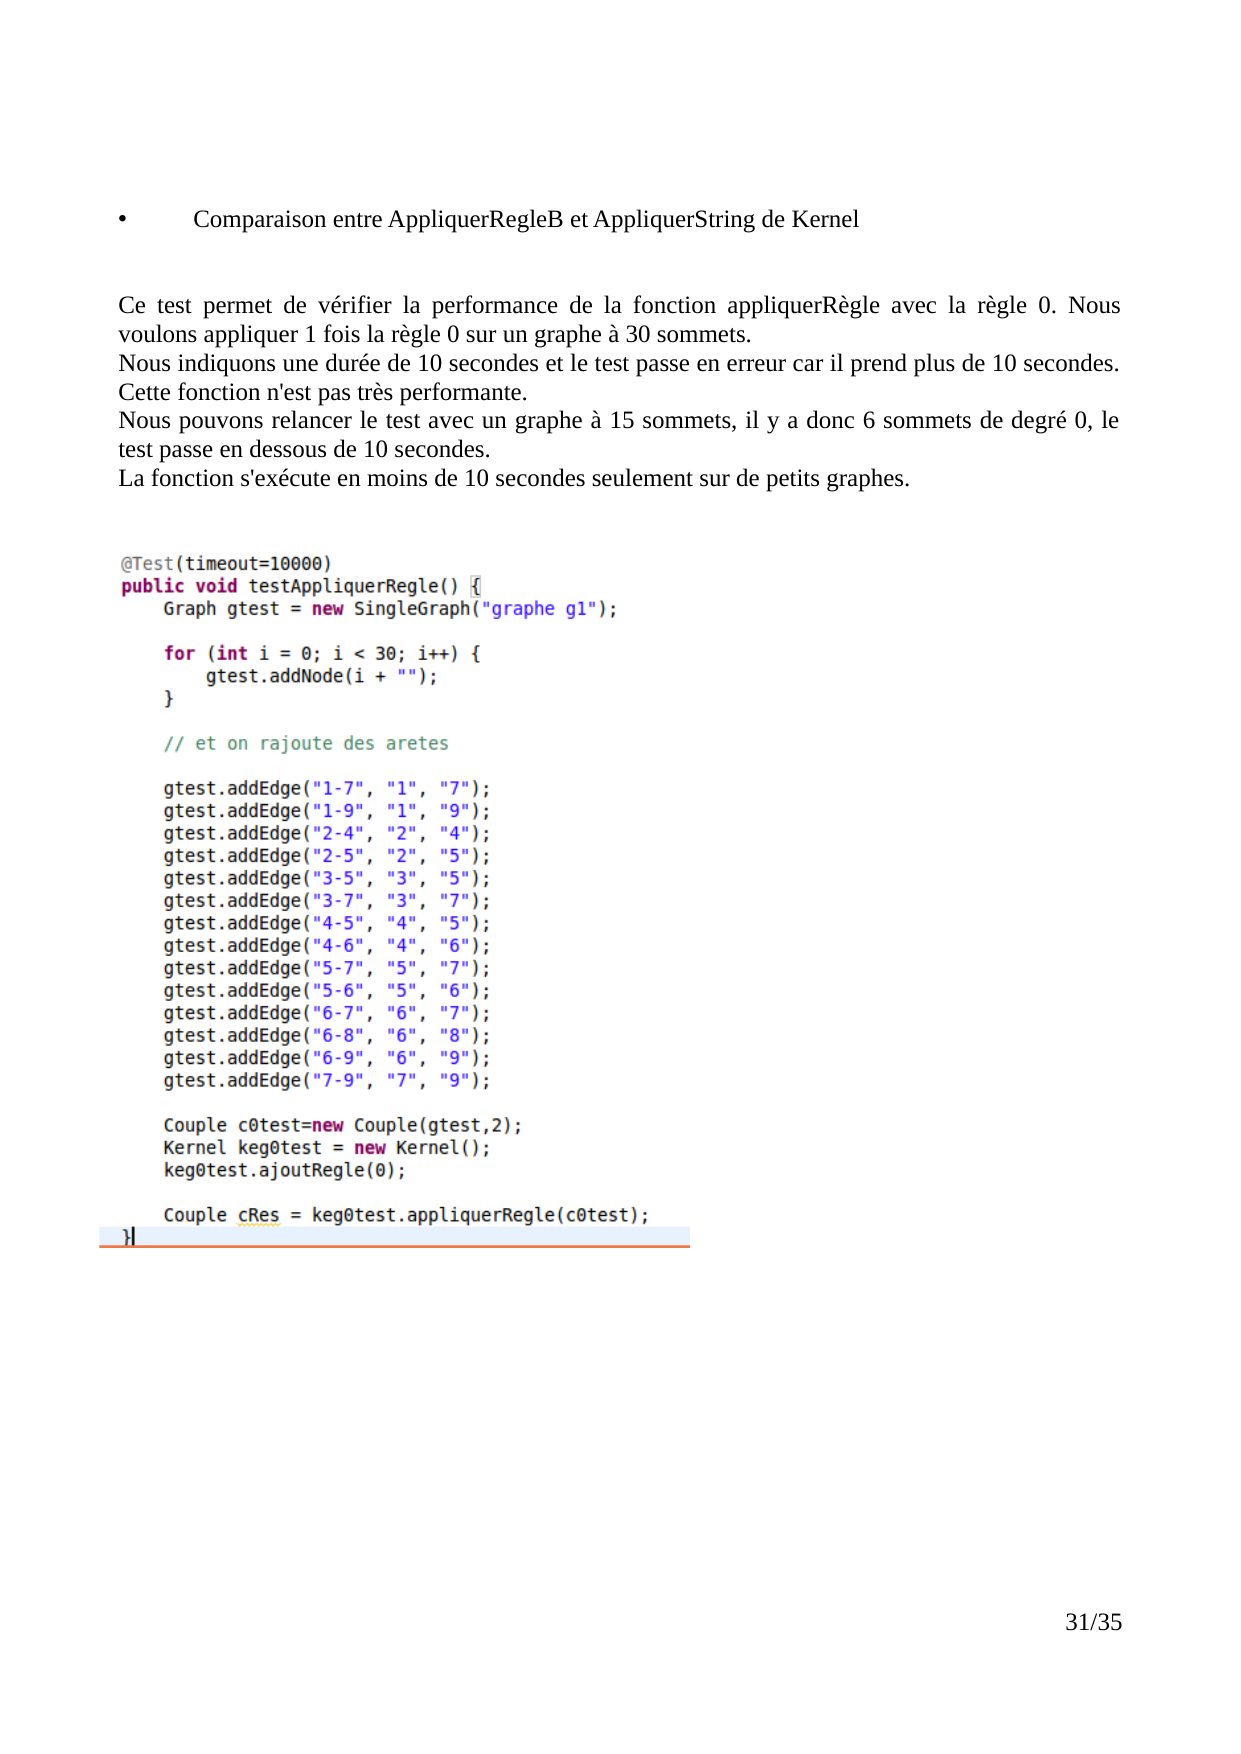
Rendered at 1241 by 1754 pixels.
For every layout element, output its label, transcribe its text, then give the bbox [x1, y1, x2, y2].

text Nous pouvons relancer le test avec un graphe à 15 sommets, il y a donc 6 sommets de degré 0, le test passe en dessous de 10 secondes. [118, 406, 1122, 463]
text Ce test permet de vérifier la performance de la fonction appliquerRègle avec la règle 0. Nous voulons appliquer 1 fois la règle 0 sur un graphe à 30 sommets. [118, 291, 1122, 348]
list Comparaison entre AppliquerRegleB et AppliquerString de Kernel [118, 204, 1122, 233]
text Nous indiquons une durée de 10 secondes et le test passe en erreur car il prend plus de 10 secondes. Cette fonction n'est pas très performante. [118, 348, 1122, 406]
text La fonction s'exécute en moins de 10 secondes seulement sur de petits graphes. [118, 463, 1122, 492]
picture [99, 553, 690, 1248]
